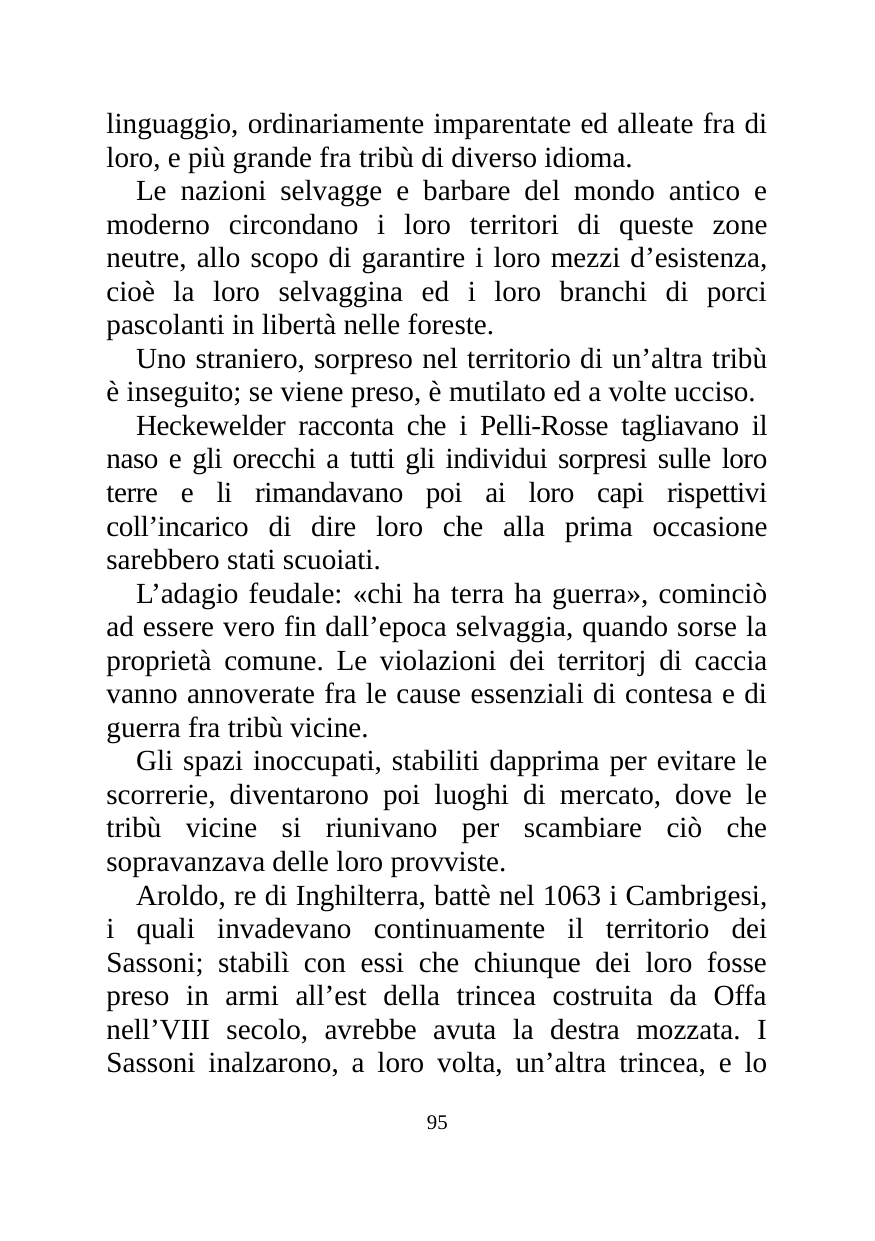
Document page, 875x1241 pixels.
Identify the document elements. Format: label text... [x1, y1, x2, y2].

text Le nazioni selvagge e barbare del mondo antico e moderno circondano i loro territori di queste zone neutre, allo scopo di garantire i loro mezzi d’esistenza, cioè la loro selvaggina ed i loro branchi di porci pascolanti in libertà nelle foreste. [106, 173, 768, 341]
text L’adagio feudale: «chi ha terra ha guerra», cominciò ad essere vero fin dall’epoca selvaggia, quando sorse la proprietà comune. Le violazioni dei territorj di caccia vanno annoverate fra le cause essenziali di contesa e di guerra fra tribù vicine. [106, 576, 768, 743]
text Gli spazi inoccupati, stabiliti dapprima per evitare le scorrerie, diventarono poi luoghi di mercato, dove le tribù vicine si riunivano per scambiare ciò che sopravanzava delle loro provviste. [106, 743, 768, 878]
text linguaggio, ordinariamente imparentate ed alleate fra di loro, e più grande fra tribù di diverso idioma. [106, 106, 768, 173]
text Heckewelder racconta che i Pelli-Rosse tagliavano il naso e gli orecchi a tutti gli individui sorpresi sulle loro terre e li rimandavano poi ai loro capi rispettivi coll’incarico di dire loro che alla prima occasione sarebbero stati scuoiati. [106, 408, 768, 576]
text Aroldo, re di Inghilterra, battè nel 1063 i Cambrigesi, i quali invadevano continuamente il territorio dei Sassoni; stabilì con essi che chiunque dei loro fosse preso in armi all’est della trincea costruita da Offa nell’VIII secolo, avrebbe avuta la destra mozzata. I Sassoni inalzarono, a loro volta, un’altra trincea, e lo [106, 878, 768, 1079]
text Uno straniero, sorpreso nel territorio di un’altra tribù è inseguito; se viene preso, è mutilato ed a volte ucciso. [106, 341, 768, 408]
